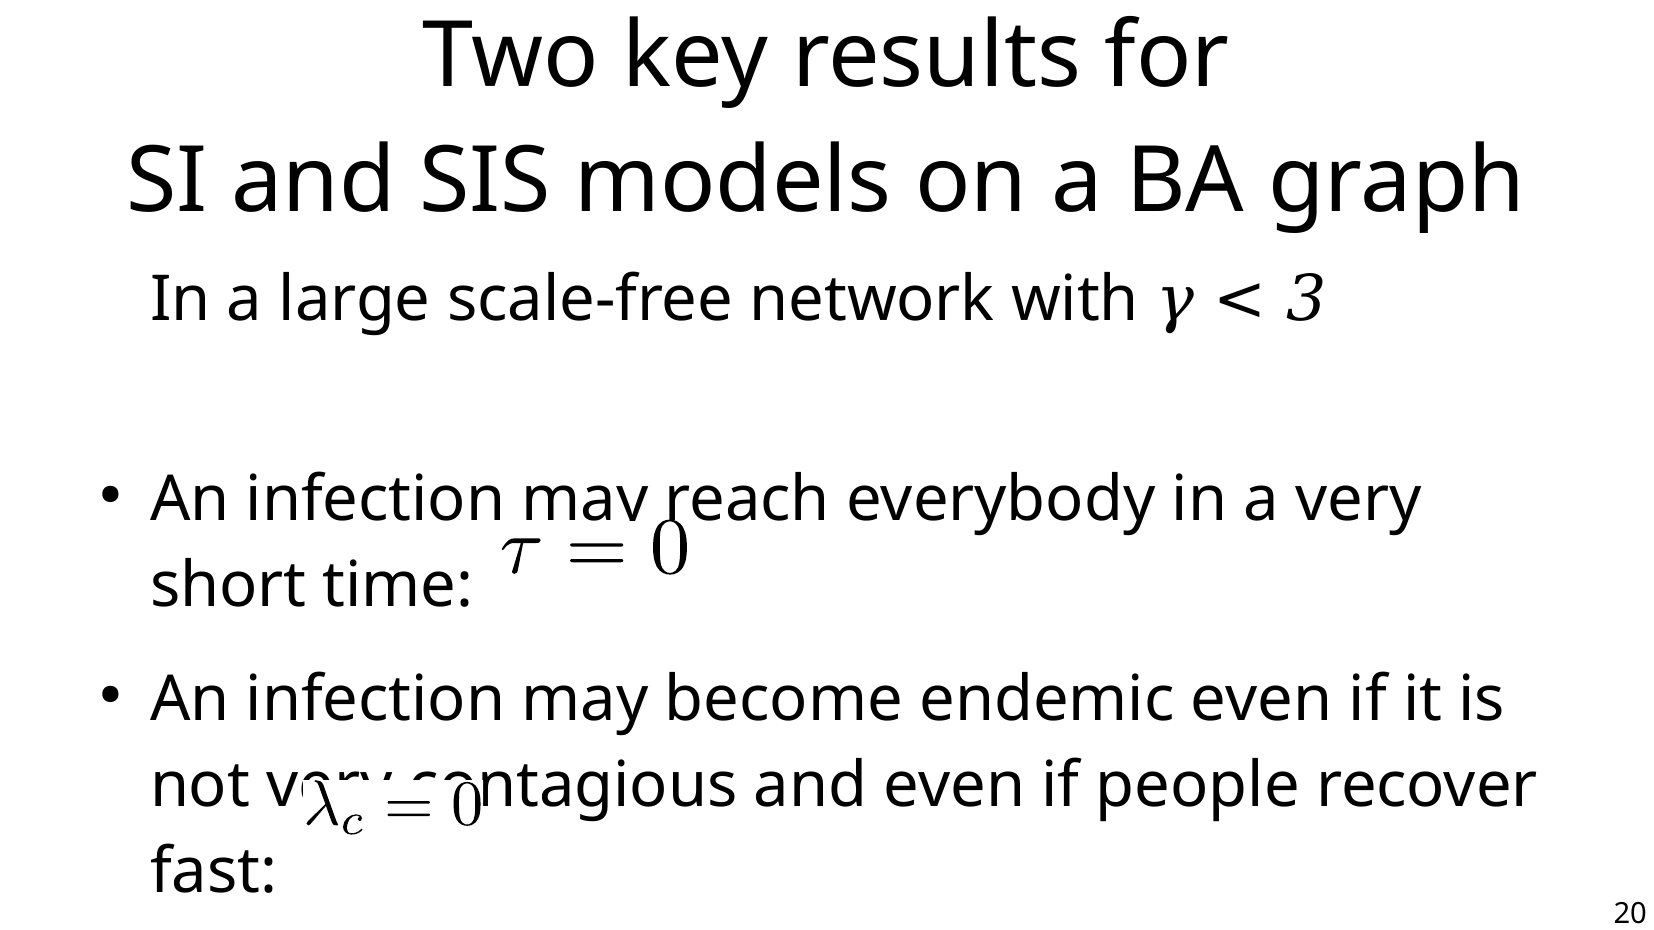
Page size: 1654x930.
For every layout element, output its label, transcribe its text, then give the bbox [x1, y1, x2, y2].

list In a large scale-free network with γ < 3 An infection may reach everybody in a very short time: An infection may become endemic even if it is not very contagious and even if people recover fast: [82, 252, 1571, 916]
title Two key results for SI and SIS models on a BA graph [82, 1, 1571, 225]
text_box [303, 780, 484, 835]
text_box [499, 519, 691, 575]
